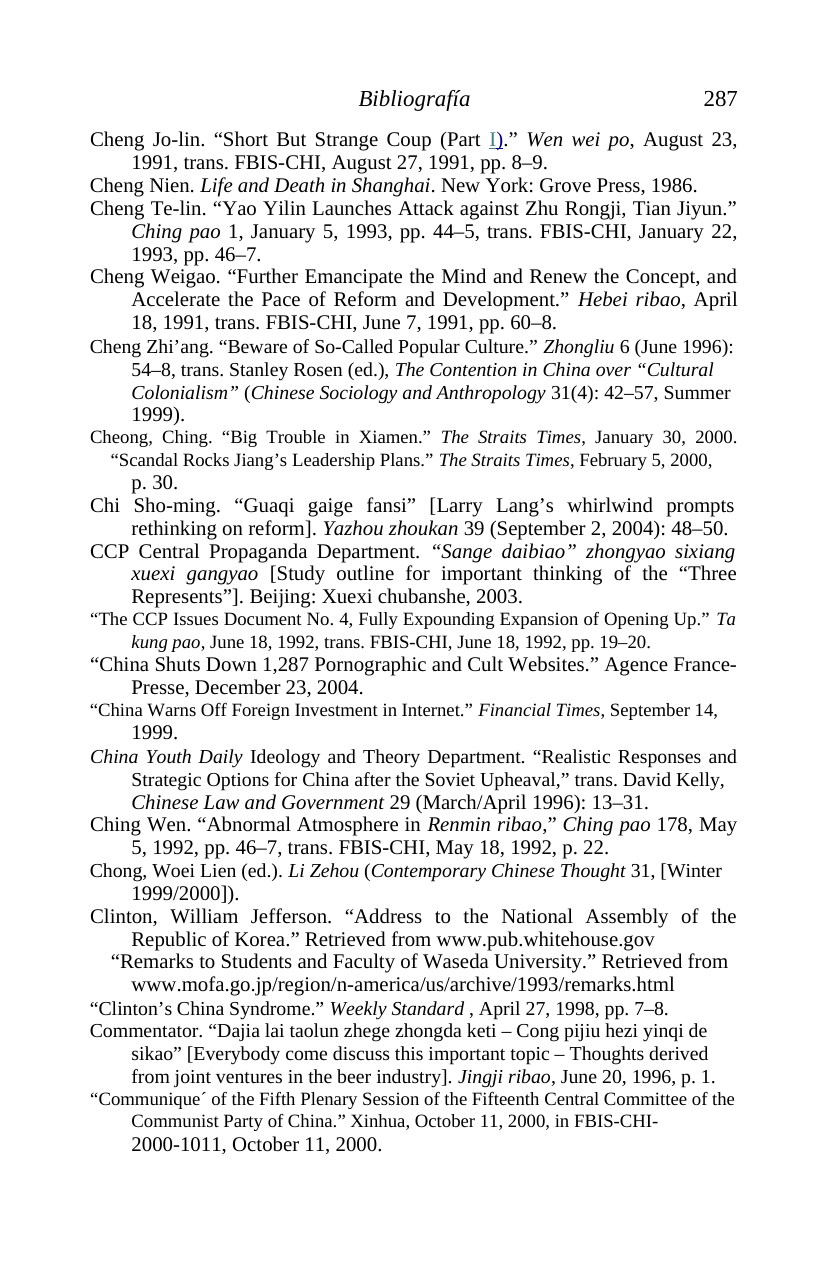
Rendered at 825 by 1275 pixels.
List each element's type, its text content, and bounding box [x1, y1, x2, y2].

text Cheng Zhi’ang. “Beware of So-Called Popular Culture.” Zhongliu 6 (June 1996): [89, 334, 737, 357]
text CCP Central Propaganda Department. “Sange daibiao” zhongyao sixiang xuexi gangyao [Study outline for important thinking of the “Three Represents”]. Beijing: Xuexi chubanshe, 2003. [90, 540, 737, 608]
text “China Warns Off Foreign Investment in Internet.” Financial Times, September 14, [89, 699, 737, 721]
text sikao” [Everybody come discuss this important topic – Thoughts derived from joint ventures in the beer industry]. Jingji ribao, June 20, 1996, p. 1. [131, 1042, 735, 1088]
text Cheng Jo-lin. “Short But Strange Coup (Part I).” Wen wei po, August 23, 1991, trans. FBIS-CHI, August 27, 1991, pp. 8–9. [90, 128, 737, 174]
text 1999). [131, 403, 737, 426]
text 2000-1011, October 11, 2000. [131, 1133, 737, 1156]
text 54–8, trans. Stanley Rosen (ed.), The Contention in China over “Cultural Colonialism” (Chinese Sociology and Anthropology 31(4): 42–57, Summer [131, 358, 737, 403]
text 1999. [131, 721, 737, 745]
text Chong, Woei Lien (ed.). Li Zehou (Contemporary Chinese Thought 31, [Winter [89, 859, 737, 882]
text 1999/2000]). [131, 882, 737, 905]
text Cheng Nien. Life and Death in Shanghai. New York: Grove Press, 1986. [89, 174, 737, 197]
text Chinese Law and Government 29 (March/April 1996): 13–31. [131, 790, 737, 814]
text Clinton, William Jefferson. “Address to the National Assembly of the Republic of Korea.” Retrieved from www.pub.whitehouse.gov [90, 905, 737, 951]
table_header 287 [585, 84, 737, 111]
text Cheng Te-lin. “Yao Yilin Launches Attack against Zhu Rongji, Tian Jiyun.” Ching pao 1, January 5, 1993, pp. 44–5, trans. FBIS-CHI, January 22, 1993, pp. 46–7. [90, 198, 737, 266]
text Cheong, Ching. “Big Trouble in Xiamen.” The Straits Times, January 30, 2000. “Scandal Rocks Jiang’s Leadership Plans.” The Straits Times, February 5, 2000, [90, 426, 737, 471]
text “Clinton’s China Syndrome.” Weekly Standard , April 27, 1998, pp. 7–8. Commentator. “Dajia lai taolun zhege zhongda keti – Cong pijiu hezi yinqi de [89, 996, 737, 1042]
text Cheng Weigao. “Further Emancipate the Mind and Renew the Concept, and Accelerate the Pace of Reform and Development.” Hebei ribao, April 18, 1991, trans. FBIS-CHI, June 7, 1991, pp. 60–8. [90, 266, 737, 334]
text Ching Wen. “Abnormal Atmosphere in Renmin ribao,” Ching pao 178, May 5, 1992, pp. 46–7, trans. FBIS-CHI, May 18, 1992, p. 22. [90, 814, 737, 859]
text “China Shuts Down 1,287 Pornographic and Cult Websites.” Agence France-Presse, December 23, 2004. [90, 654, 737, 699]
text “Communique´ of the Fifth Plenary Session of the Fifteenth Central Committee of the Communist Party of China.” Xinhua, October 11, 2000, in FBIS-CHI- [90, 1088, 737, 1132]
text Chi Sho-ming. “Guaqi gaige fansi” [Larry Lang’s whirlwind prompts rethinking on reform]. Yazhou zhoukan 39 (September 2, 2004): 48–50. [90, 494, 735, 540]
table_header Bibliografía [358, 84, 585, 111]
text “Remarks to Students and Faculty of Waseda University.” Retrieved from www.mofa.go.jp/region/n-america/us/archive/1993/remarks.html [111, 951, 737, 996]
text China Youth Daily Ideology and Theory Department. “Realistic Responses and Strategic Options for China after the Soviet Upheaval,” trans. David Kelly, [90, 745, 737, 790]
text p. 30. [131, 472, 737, 494]
text “The CCP Issues Document No. 4, Fully Expounding Expansion of Opening Up.” Ta kung pao, June 18, 1992, trans. FBIS-CHI, June 18, 1992, pp. 19–20. [90, 608, 737, 652]
